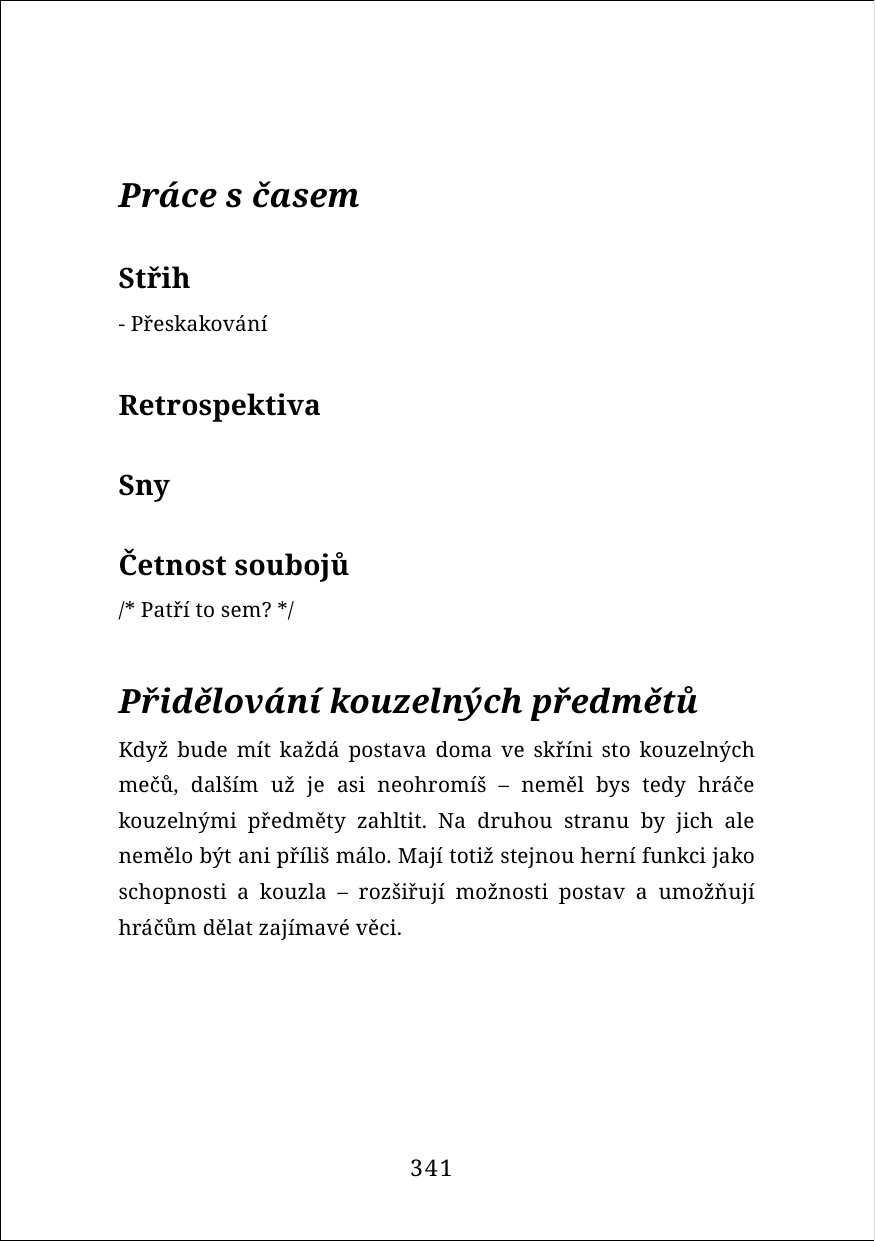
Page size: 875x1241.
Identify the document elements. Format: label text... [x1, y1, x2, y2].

text /* Patří to sem? */ [118, 595, 756, 623]
text Když bude mít každá postava doma ve skříni sto kouzelných mečů, dalším už je asi neohromíš – neměl bys tedy hráče kouzelnými předměty zahltit. Na druhou stranu by jich ale nemělo být ani příliš málo. Mají totiž stejnou herní funkci jako schopnosti a kouzla – rozšiřují možnosti postav a umožňují hráčům dělat zajímavé věci. [118, 735, 756, 941]
subtitle Četnost soubojů [118, 545, 756, 583]
subtitle Práce s časem [118, 172, 756, 217]
text - Přeskakování [118, 309, 756, 337]
subtitle Retrospektiva [118, 386, 756, 424]
subtitle Sny [118, 465, 756, 503]
subtitle Přidělování kouzelných předmětů [118, 678, 756, 723]
subtitle Střih [118, 258, 756, 297]
